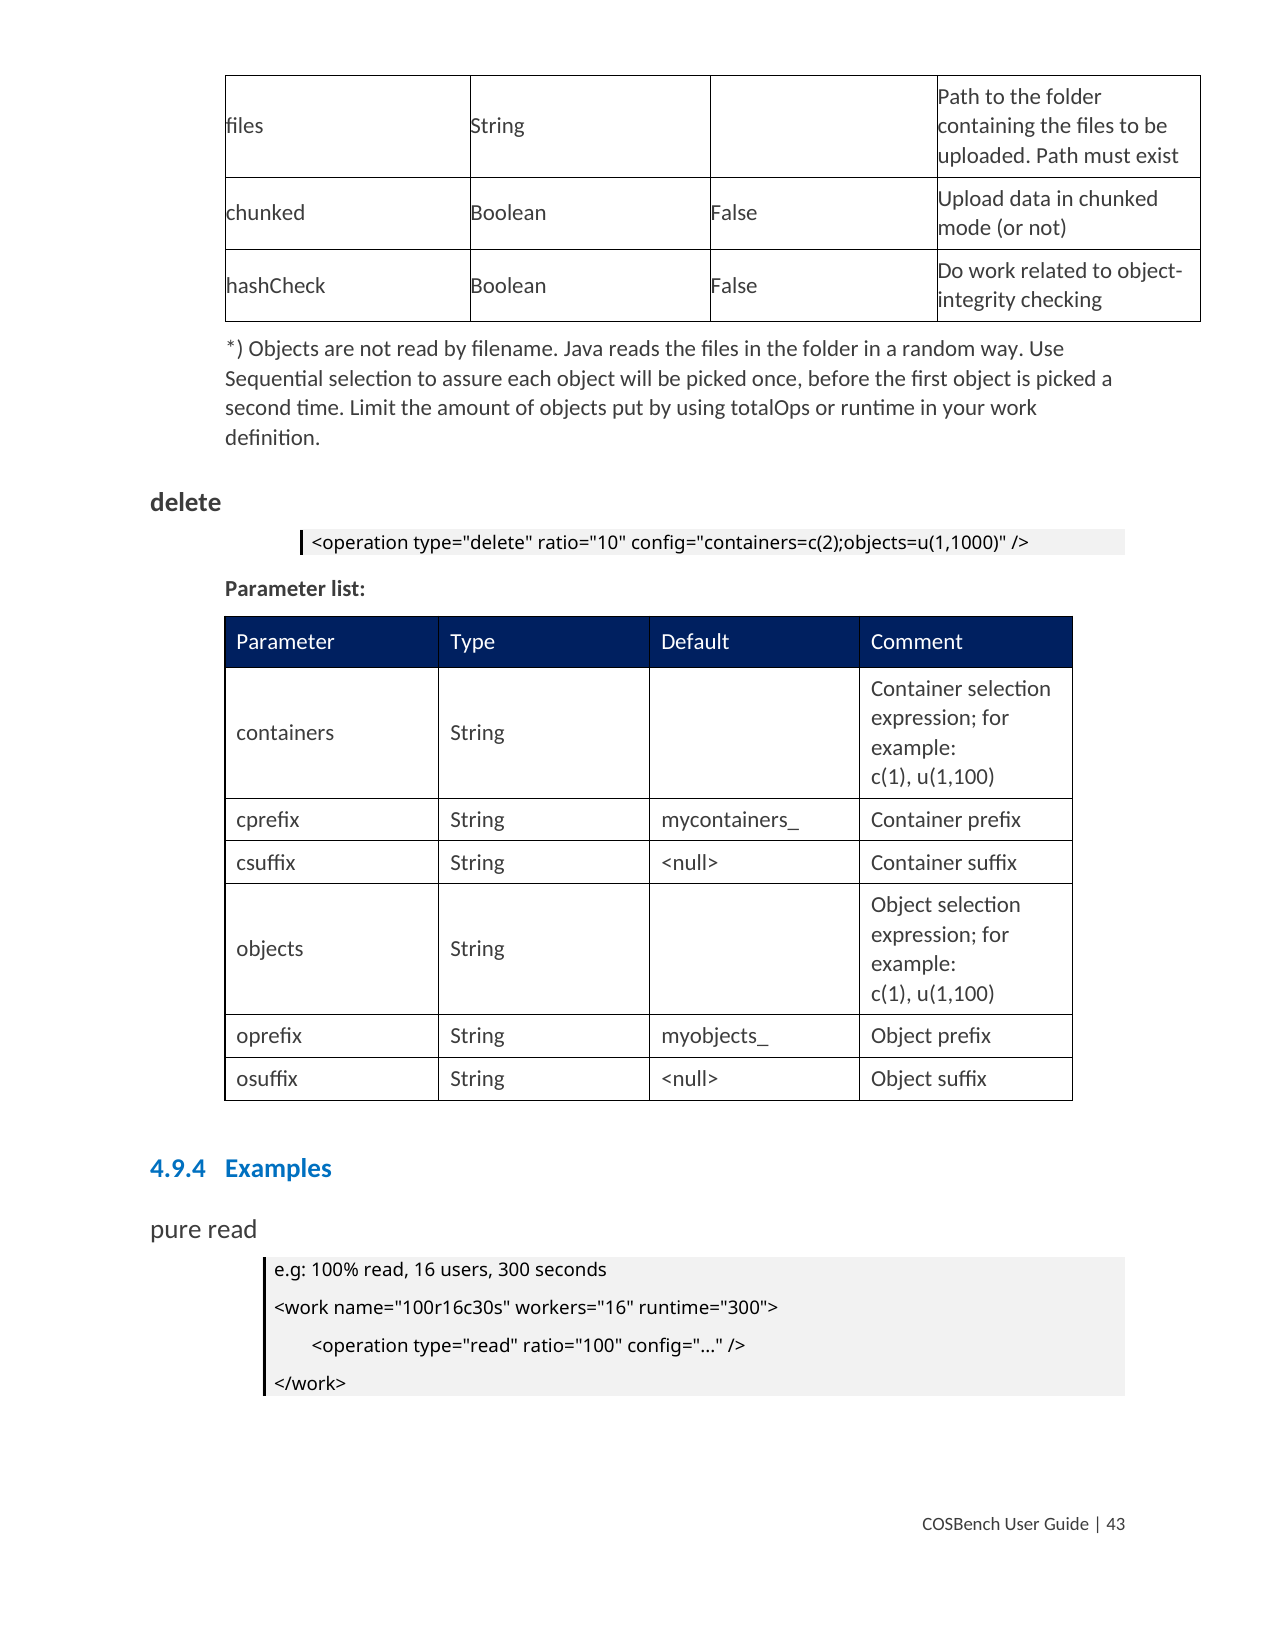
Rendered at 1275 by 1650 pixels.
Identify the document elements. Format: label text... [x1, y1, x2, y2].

subtitle delete [150, 485, 1125, 518]
table_cell osuffix [226, 1058, 438, 1100]
table_cell String [439, 1058, 649, 1100]
subtitle Examples [150, 1151, 1125, 1184]
table_header Parameter [226, 617, 438, 667]
table_cell <null> [650, 841, 859, 883]
text <operation type="read" ratio="100" config="..." /> [266, 1333, 1125, 1358]
table_cell Container prefix [860, 799, 1072, 840]
table_cell containers [226, 668, 438, 798]
table_cell String [439, 668, 649, 798]
table_cell myobjects_ [650, 1015, 859, 1057]
table_cell Object suffix [860, 1058, 1072, 1100]
table_cell oprefix [226, 1015, 438, 1057]
table_cell files [226, 76, 470, 177]
table_cell String [471, 76, 710, 177]
table_cell [650, 668, 859, 798]
table_cell Container suffix [860, 841, 1072, 883]
table_cell String [439, 884, 649, 1014]
table_cell Boolean [471, 178, 710, 249]
table_cell <null> [650, 1058, 859, 1100]
table_cell objects [226, 884, 438, 1014]
table_cell False [711, 178, 937, 249]
table_cell csuffix [226, 841, 438, 883]
table_cell [711, 76, 937, 177]
table_cell chunked [226, 178, 470, 249]
table_cell [650, 884, 859, 1014]
text <operation type="delete" ratio="10" config="containers=c(2);objects=u(1,1000)" /> [300, 529, 1125, 555]
text <work name="100r16c30s" workers="16" runtime="300"> [266, 1295, 1125, 1320]
table_cell hashCheck [226, 250, 470, 321]
table_cell Upload data in chunked mode (or not) [938, 178, 1200, 249]
table_cell Object prefix [860, 1015, 1072, 1057]
table_cell cprefix [226, 799, 438, 840]
text Parameter list: [225, 574, 1125, 602]
table_header Type [439, 617, 649, 667]
text e.g: 100% read, 16 users, 300 seconds [266, 1257, 1125, 1282]
table_cell False [711, 250, 937, 321]
table_cell String [439, 1015, 649, 1057]
table_cell Boolean [471, 250, 710, 321]
table_cell Container selection expression; for example: c(1), u(1,100) [860, 668, 1072, 798]
table_cell Path to the folder containing the files to be uploaded. Path must exist [938, 76, 1200, 177]
table_cell mycontainers_ [650, 799, 859, 840]
table_cell String [439, 841, 649, 883]
table_header Default [650, 617, 859, 667]
table_header Comment [860, 617, 1072, 667]
table_cell Object selection expression; for example: c(1), u(1,100) [860, 884, 1072, 1014]
subtitle pure read [150, 1212, 1125, 1246]
table_cell String [439, 799, 649, 840]
text *) Objects are not read by filename. Java reads the files in the folder in a random way. Use Sequential selection to assure each object will be picked once, before the first object is picked a second time. Limit the amount of objects put by using totalOps or runtime in your work definition. [225, 334, 1125, 451]
text </work> [266, 1371, 1125, 1396]
table_cell Do work related to object-integrity checking [938, 250, 1200, 321]
